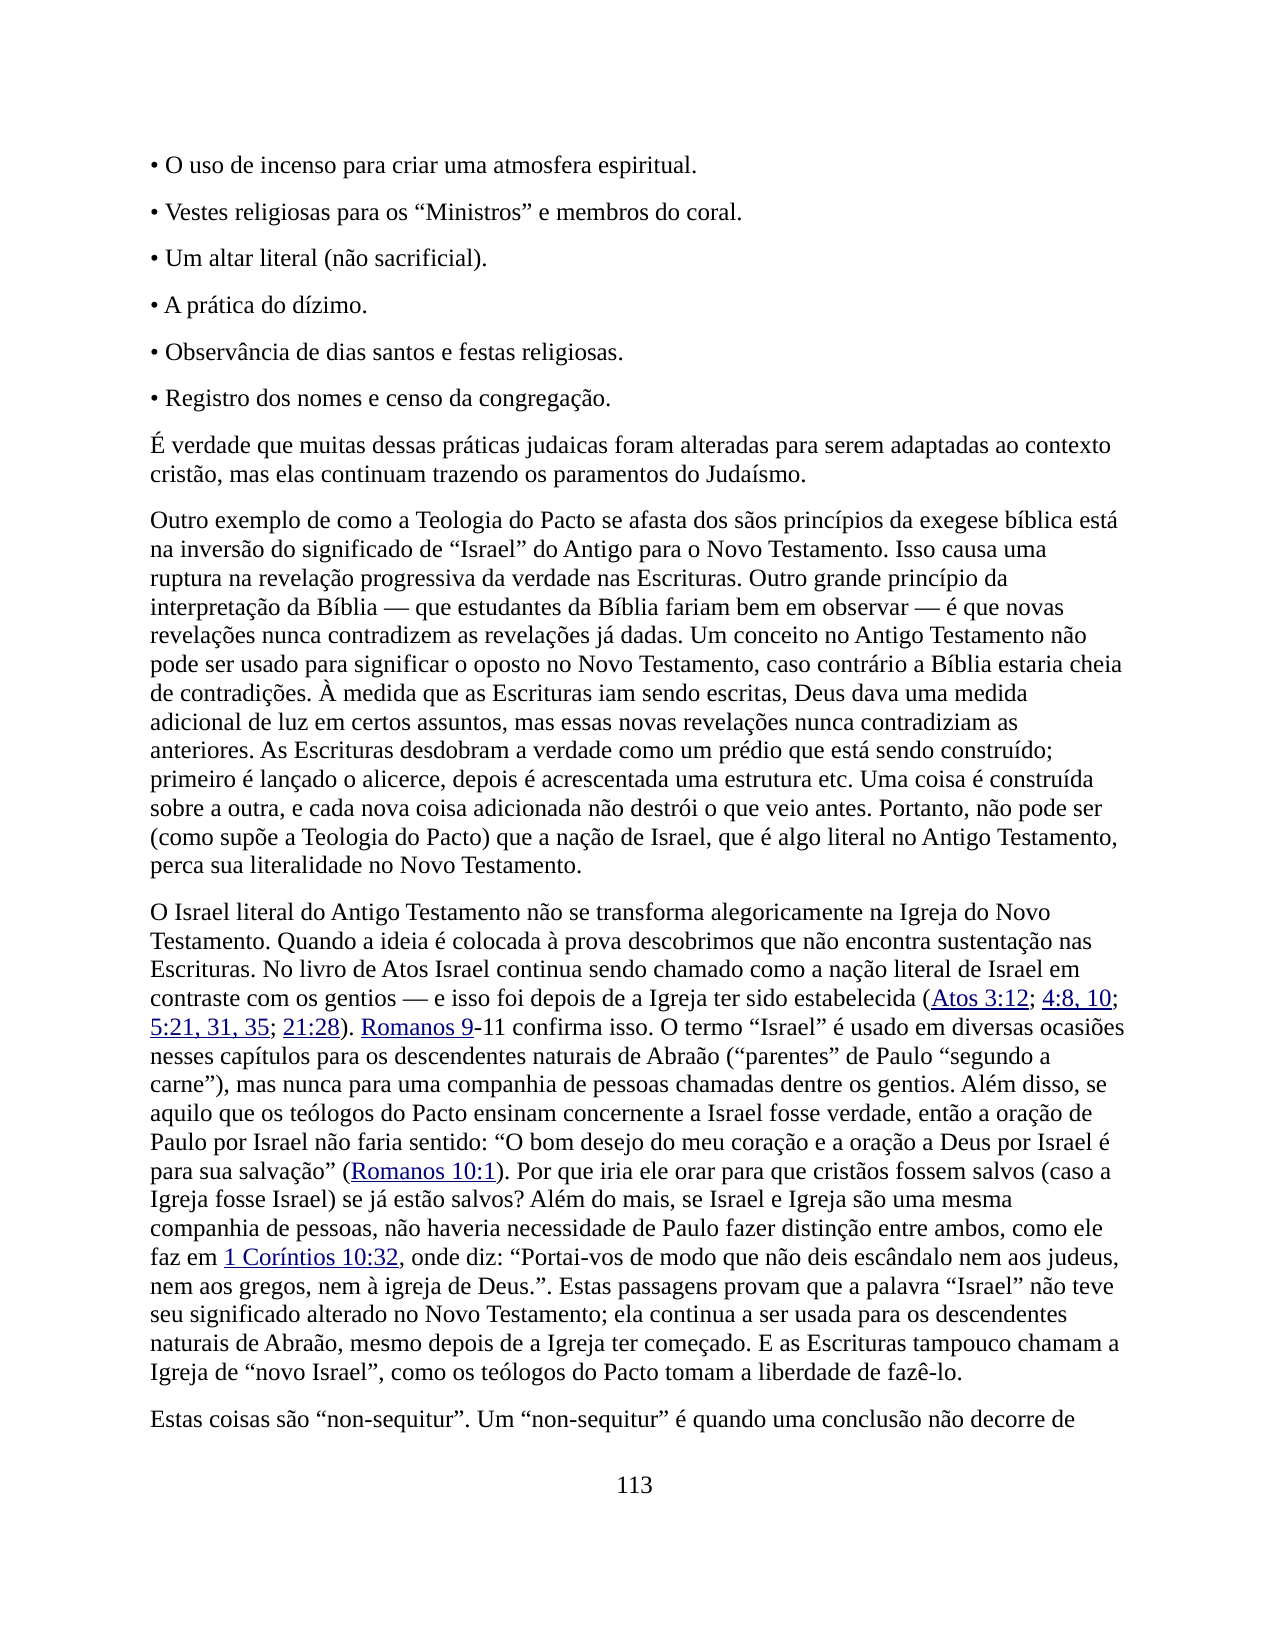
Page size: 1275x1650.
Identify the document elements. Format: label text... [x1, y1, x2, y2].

text Estas coisas são “non-sequitur”. Um “non-sequitur” é quando uma conclusão não decorre de [150, 1404, 1125, 1432]
text • Registro dos nomes e censo da congregação. [150, 383, 1125, 412]
text • Um altar literal (não sacrificial). [150, 243, 1125, 272]
text O Israel literal do Antigo Testamento não se transforma alegoricamente na Igreja do Novo Testamento. Quando a ideia é colocada à prova descobrimos que não encontra sustentação nas Escrituras. No livro de Atos Israel continua sendo chamado como a nação literal de Israel em contraste com os gentios — e isso foi depois de a Igreja ter sido estabelecida (Atos 3:12; 4:8, 10; 5:21, 31, 35; 21:28). Romanos 9-11 confirma isso. O termo “Israel” é usado em diversas ocasiões nesses capítulos para os descendentes naturais de Abraão (“parentes” de Paulo “segundo a carne”), mas nunca para uma companhia de pessoas chamadas dentre os gentios. Além disso, se aquilo que os teólogos do Pacto ensinam concernente a Israel fosse verdade, então a oração de Paulo por Israel não faria sentido: “O bom desejo do meu coração e a oração a Deus por Israel é para sua salvação” (Romanos 10:1). Por que iria ele orar para que cristãos fossem salvos (caso a Igreja fosse Israel) se já estão salvos? Além do mais, se Israel e Igreja são uma mesma companhia de pessoas, não haveria necessidade de Paulo fazer distinção entre ambos, como ele faz em 1 Coríntios 10:32, onde diz: “Portai-vos de modo que não deis escândalo nem aos judeus, nem aos gregos, nem à igreja de Deus.”. Estas passagens provam que a palavra “Israel” não teve seu significado alterado no Novo Testamento; ela continua a ser usada para os descendentes naturais de Abraão, mesmo depois de a Igreja ter começado. E as Escrituras tampouco chamam a Igreja de “novo Israel”, como os teólogos do Pacto tomam a liberdade de fazê-lo. [150, 897, 1125, 1386]
text • Vestes religiosas para os “Ministros” e membros do coral. [150, 197, 1125, 225]
text • O uso de incenso para criar uma atmosfera espiritual. [150, 150, 1125, 179]
text • A prática do dízimo. [150, 290, 1125, 319]
text Outro exemplo de como a Teologia do Pacto se afasta dos sãos princípios da exegese bíblica está na inversão do significado de “Israel” do Antigo para o Novo Testamento. Isso causa uma ruptura na revelação progressiva da verdade nas Escrituras. Outro grande princípio da interpretação da Bíblia — que estudantes da Bíblia fariam bem em observar — é que novas revelações nunca contradizem as revelações já dadas. Um conceito no Antigo Testamento não pode ser usado para significar o oposto no Novo Testamento, caso contrário a Bíblia estaria cheia de contradições. À medida que as Escrituras iam sendo escritas, Deus dava uma medida adicional de luz em certos assuntos, mas essas novas revelações nunca contradiziam as anteriores. As Escrituras desdobram a verdade como um prédio que está sendo construído; primeiro é lançado o alicerce, depois é acrescentada uma estrutura etc. Uma coisa é construída sobre a outra, e cada nova coisa adicionada não destrói o que veio antes. Portanto, não pode ser (como supõe a Teologia do Pacto) que a nação de Israel, que é algo literal no Antigo Testamento, perca sua literalidade no Novo Testamento. [150, 505, 1125, 879]
text • Observância de dias santos e festas religiosas. [150, 337, 1125, 365]
text É verdade que muitas dessas práticas judaicas foram alteradas para serem adaptadas ao contexto cristão, mas elas continuam trazendo os paramentos do Judaísmo. [150, 430, 1125, 487]
